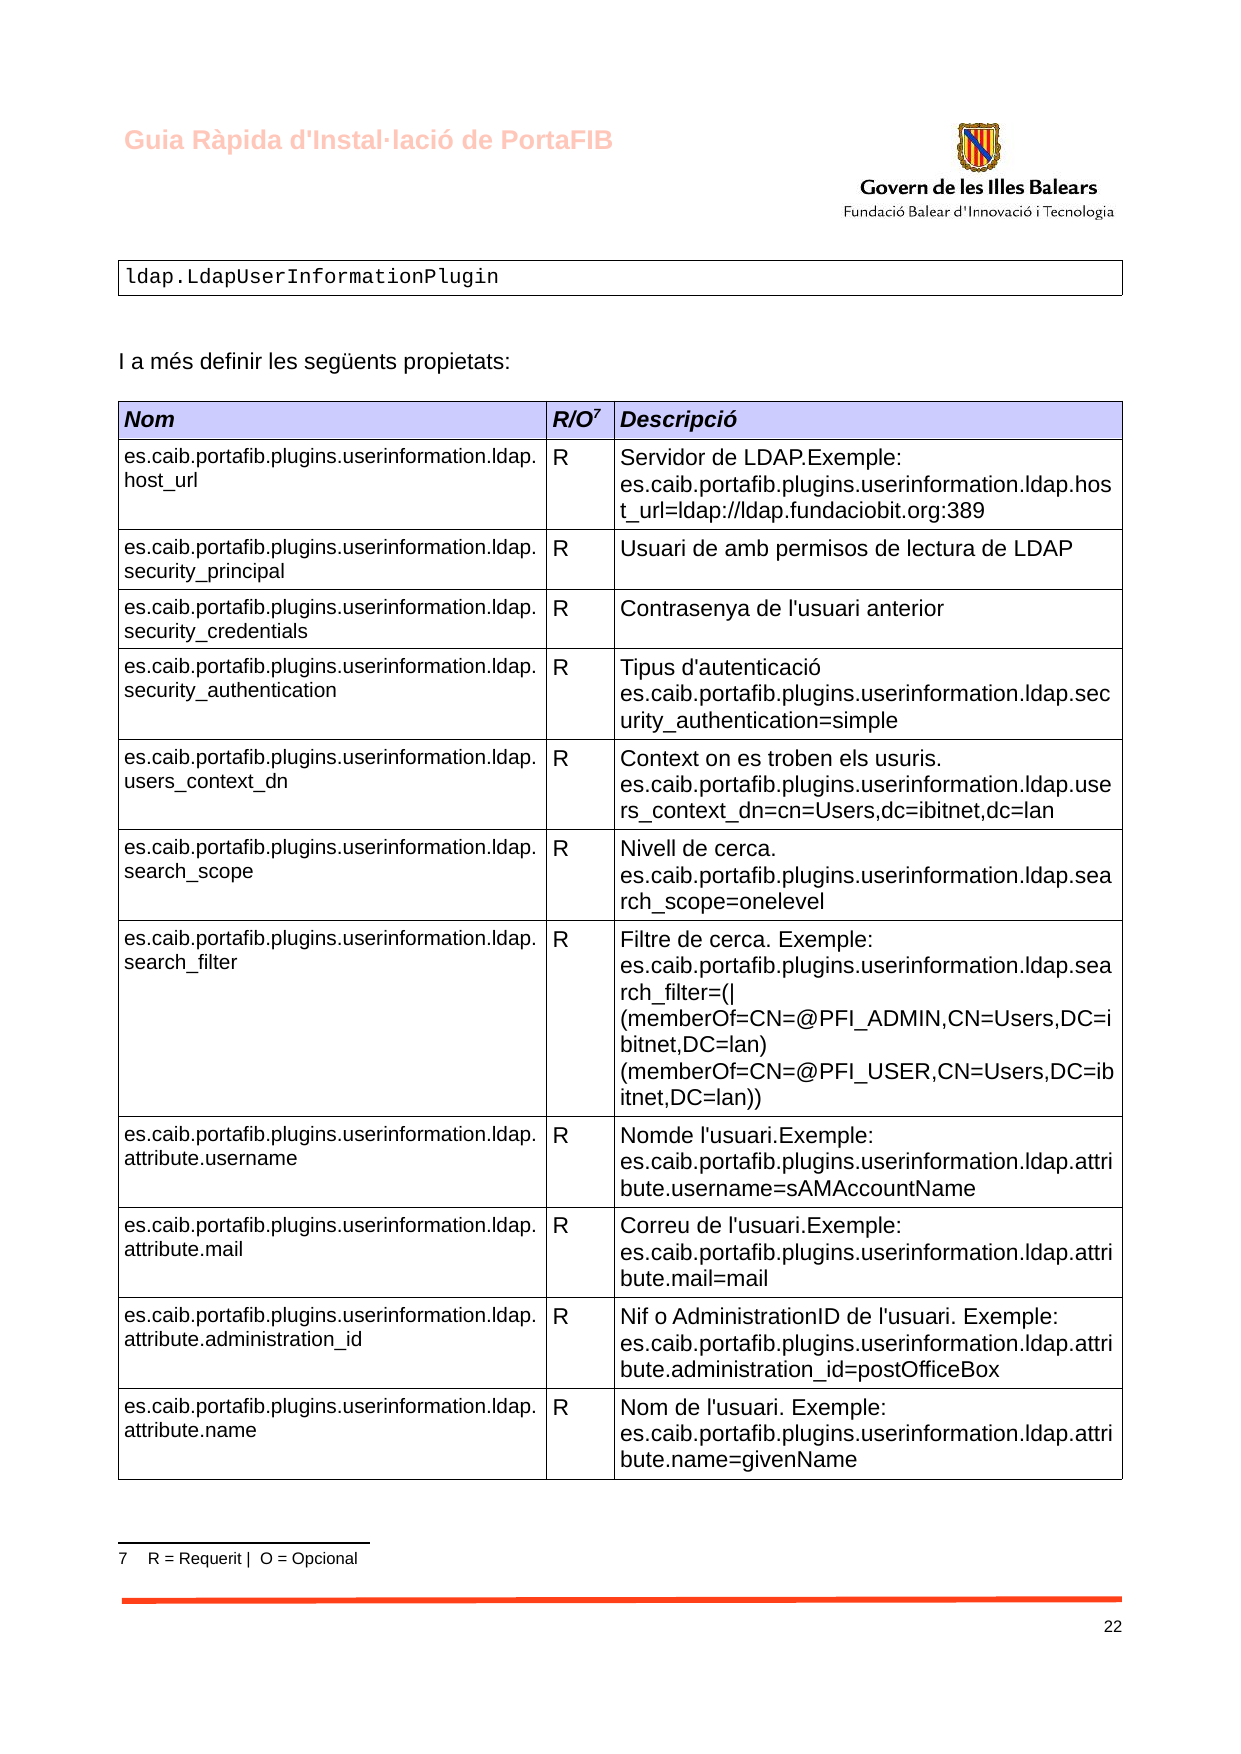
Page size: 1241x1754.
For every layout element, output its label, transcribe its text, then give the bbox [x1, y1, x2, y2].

table_cell es.caib.portafib.plugins.userinformation.ldap.security_credentials [119, 590, 546, 648]
table_cell R [547, 530, 614, 589]
table_cell Nom de l'usuari. Exemple: es.caib.portafib.plugins.userinformation.ldap.attribute.name=givenName [615, 1389, 1122, 1478]
table_cell es.caib.portafib.plugins.userinformation.ldap.security_authentication [119, 649, 546, 739]
table_cell Nif o AdministrationID de l'usuari. Exemple: es.caib.portafib.plugins.userinformation.ldap.attribute.administration_id=postOfficeBox [615, 1298, 1122, 1388]
table_cell es.caib.portafib.plugins.userinformation.ldap.attribute.administration_id [119, 1298, 546, 1388]
table_cell R [547, 590, 614, 648]
table_cell es.caib.portafib.plugins.userinformation.ldap.users_context_dn [119, 740, 546, 829]
table_cell es.caib.portafib.plugins.userinformation.ldap.security_principal [119, 530, 546, 589]
table_cell Filtre de cerca. Exemple: es.caib.portafib.plugins.userinformation.ldap.search_filter=(|(memberOf=CN=@PFI_ADMIN,CN=Users,DC=ibitnet,DC=lan)(memberOf=CN=@PFI_USER,CN=Users,DC=ibitnet,DC=lan)) [615, 921, 1122, 1116]
table_header ldap.LdapUserInformationPlugin [119, 261, 1122, 295]
table_cell es.caib.portafib.plugins.userinformation.ldap.host_url [119, 440, 546, 529]
table_cell Nivell de cerca. es.caib.portafib.plugins.userinformation.ldap.search_scope=onelevel [615, 830, 1122, 920]
table_header Nom [119, 402, 546, 438]
table_cell Context on es troben els usuris. es.caib.portafib.plugins.userinformation.ldap.users_context_dn=cn=Users,dc=ibitnet,dc=lan [615, 740, 1122, 829]
table_cell Servidor de LDAP.Exemple: es.caib.portafib.plugins.userinformation.ldap.host_url=ldap://ldap.fundaciobit.org:389 [615, 440, 1122, 529]
table_cell es.caib.portafib.plugins.userinformation.ldap.attribute.name [119, 1389, 546, 1478]
table_cell R [547, 649, 614, 739]
table_cell R [547, 1298, 614, 1388]
table_cell es.caib.portafib.plugins.userinformation.ldap.search_filter [119, 921, 546, 1116]
table_cell Nomde l'usuari.Exemple: es.caib.portafib.plugins.userinformation.ldap.attribute.username=sAMAccountName [615, 1117, 1122, 1207]
table_cell es.caib.portafib.plugins.userinformation.ldap.attribute.username [119, 1117, 546, 1207]
picture [840, 123, 1117, 220]
table_cell R [547, 830, 614, 920]
table_cell R [547, 921, 614, 1116]
table_header R/O [547, 402, 614, 438]
text I a més definir les següents propietats: [118, 348, 1122, 374]
table_cell Correu de l'usuari.Exemple: es.caib.portafib.plugins.userinformation.ldap.attribute.mail=mail [615, 1208, 1122, 1297]
table_cell R [547, 740, 614, 829]
table_cell Contrasenya de l'usuari anterior [615, 590, 1122, 648]
table_cell es.caib.portafib.plugins.userinformation.ldap.attribute.mail [119, 1208, 546, 1297]
table_header Descripció [615, 402, 1122, 438]
table_cell R [547, 1117, 614, 1207]
table_cell es.caib.portafib.plugins.userinformation.ldap.search_scope [119, 830, 546, 920]
table_cell R [547, 1389, 614, 1478]
table_cell Usuari de amb permisos de lectura de LDAP [615, 530, 1122, 589]
table_cell Tipus d'autenticació es.caib.portafib.plugins.userinformation.ldap.security_authentication=simple [615, 649, 1122, 739]
table_cell R [547, 1208, 614, 1297]
table_cell R [547, 440, 614, 529]
